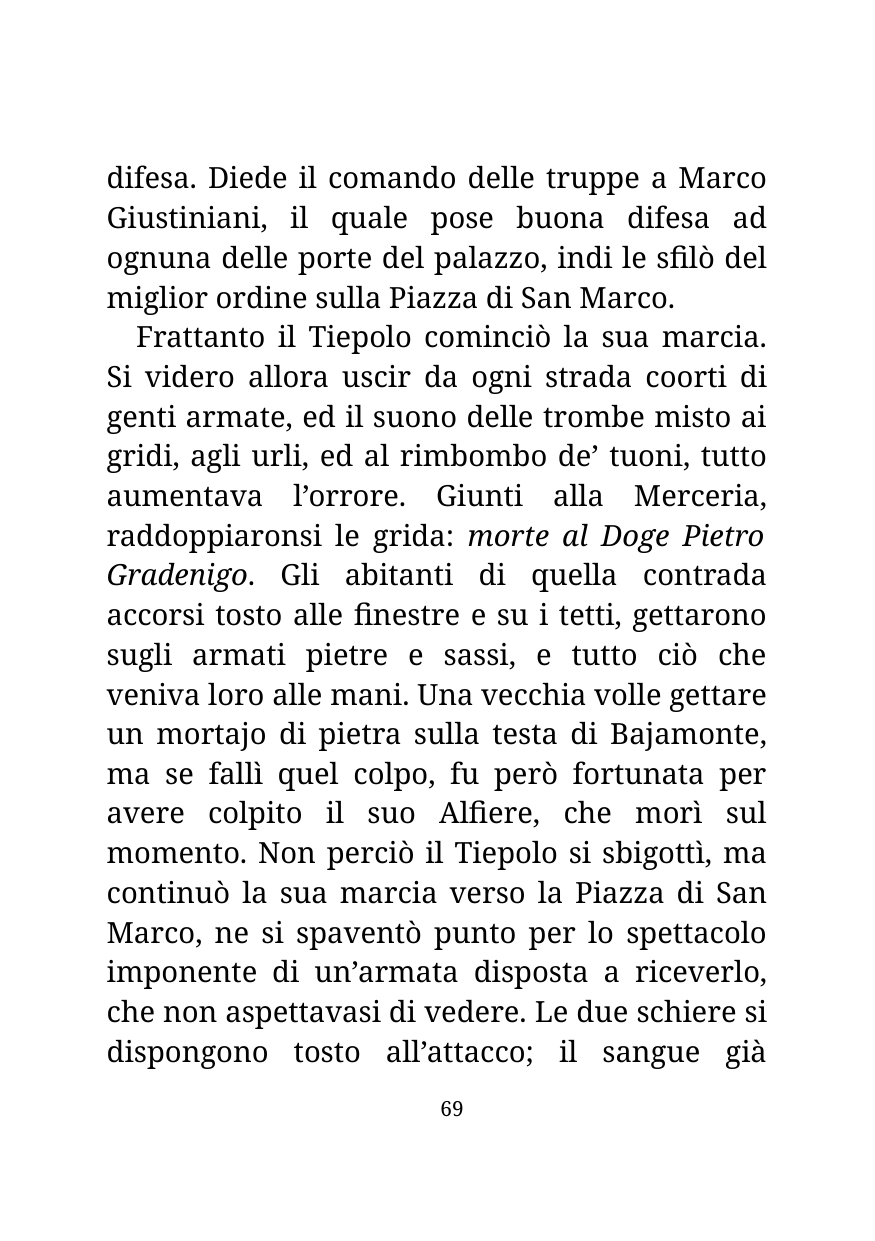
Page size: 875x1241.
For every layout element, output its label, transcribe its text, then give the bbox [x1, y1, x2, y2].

text Frattanto il Tiepolo cominciò la sua marcia. Si videro allora uscir da ogni strada coorti di genti armate, ed il suono delle trombe misto ai gridi, agli urli, ed al rimbombo de’ tuoni, tutto aumentava l’orrore. Giunti alla Merceria, raddoppiaronsi le grida: morte al Doge Pietro Gradenigo. Gli abitanti di quella contrada accorsi tosto alle finestre e su i tetti, gettarono sugli armati pietre e sassi, e tutto ciò che veniva loro alle mani. Una vecchia volle gettare un mortajo di pietra sulla testa di Bajamonte, ma se fallì quel colpo, fu però fortunata per avere colpito il suo Alfiere, che morì sul momento. Non perciò il Tiepolo si sbigottì, ma continuò la sua marcia verso la Piazza di San Marco, ne si spaventò punto per lo spettacolo imponente di un’armata disposta a riceverlo, che non aspettavasi di vedere. Le due schiere si dispongono tosto all’attacco; il sangue già [106, 317, 768, 1071]
text difesa. Diede il comando delle truppe a Marco Giustiniani, il quale pose buona difesa ad ognuna delle porte del palazzo, indi le sfilò del miglior ordine sulla Piazza di San Marco. [106, 158, 768, 317]
